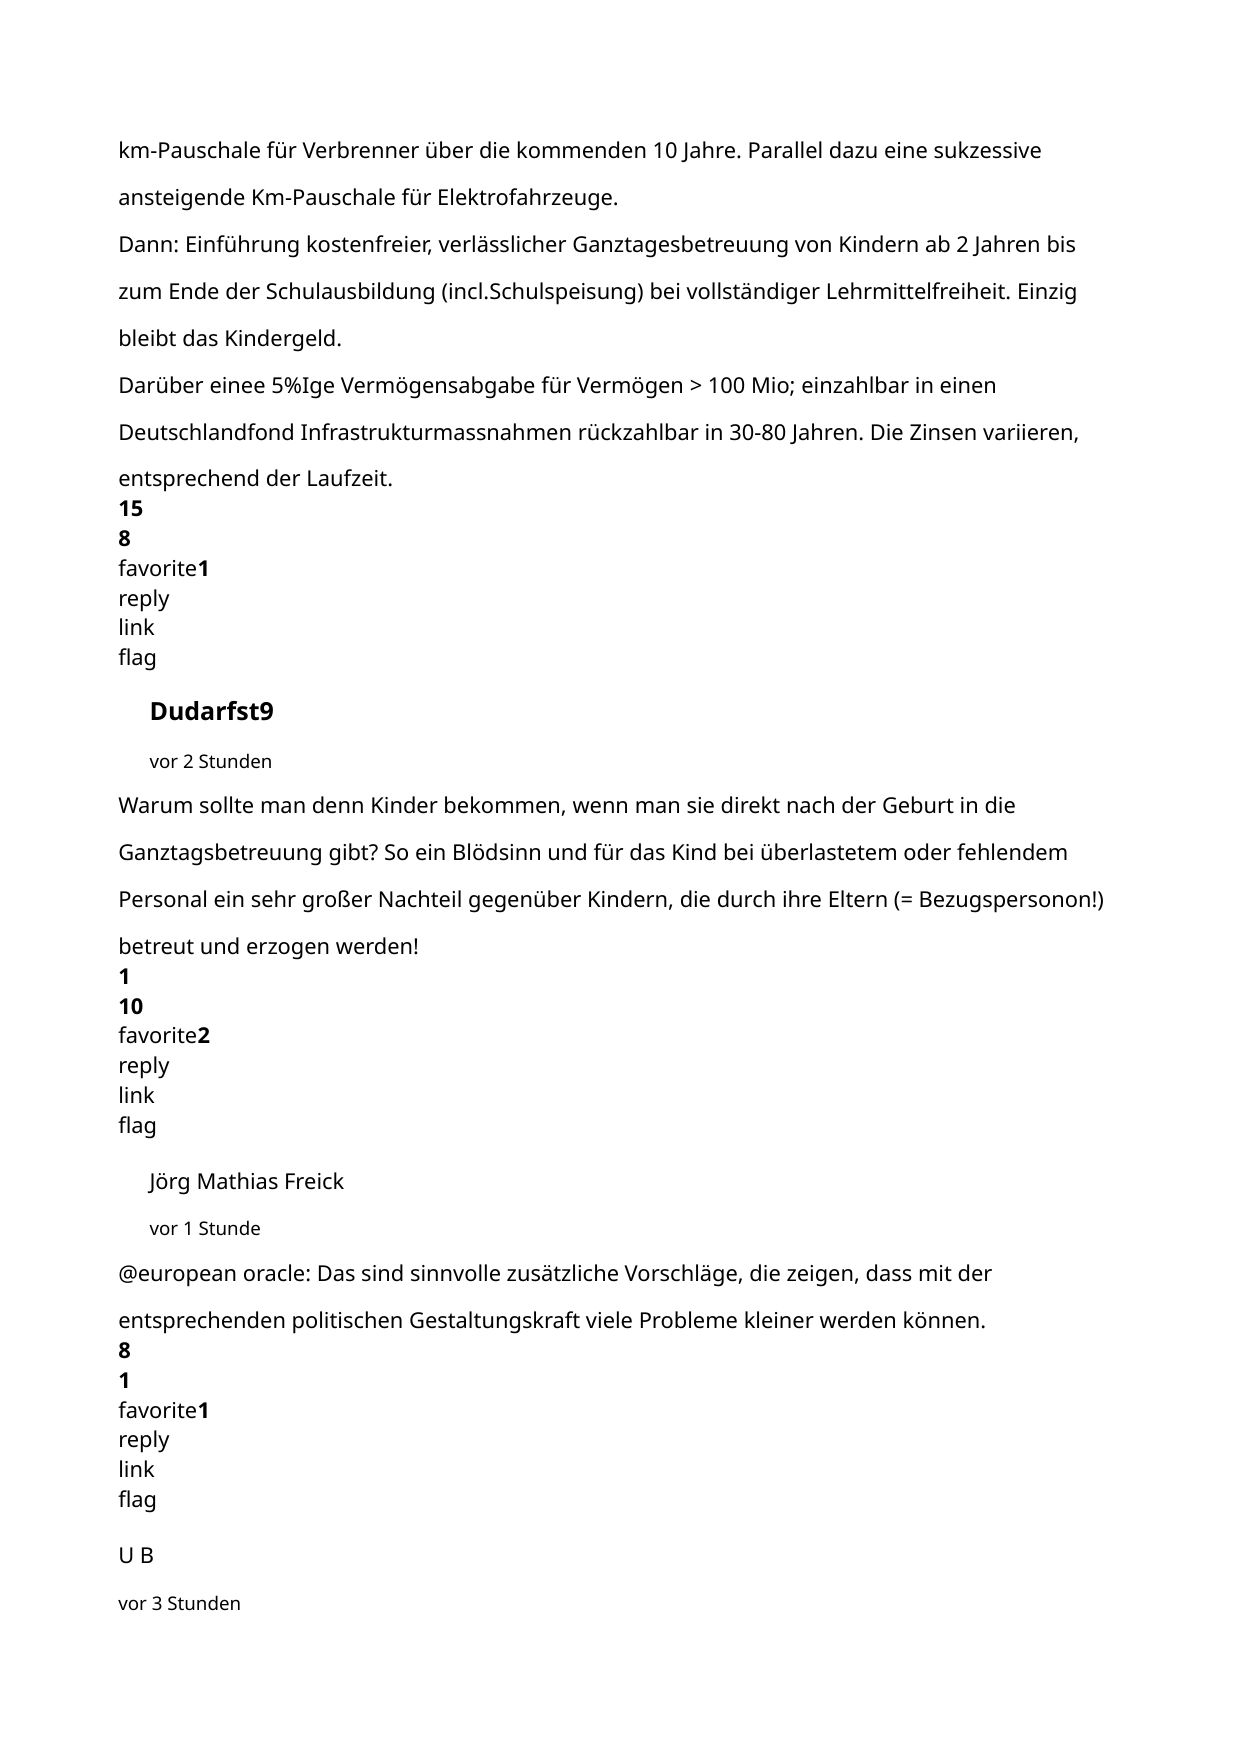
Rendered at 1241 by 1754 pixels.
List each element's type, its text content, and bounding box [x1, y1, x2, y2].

text Warum sollte man denn Kinder bekommen, wenn man sie direkt nach der Geburt in die Ganztagsbetreuung gibt? So ein Blödsinn und für das Kind bei überlastetem oder fehlendem Personal ein sehr großer Nachteil gegenüber Kindern, die durch ihre Eltern (= Bezugspersonon!) betreut und erzogen werden! [118, 773, 1122, 961]
text flag [118, 642, 1122, 672]
text flag [118, 1484, 1122, 1514]
text favorite1 [118, 553, 1122, 582]
text link [118, 612, 1122, 642]
text 8 [118, 1335, 1122, 1365]
text link [118, 1080, 1122, 1110]
text 10 [118, 991, 1122, 1021]
text 15 [118, 493, 1122, 523]
text vor 3 Stunden [118, 1586, 1122, 1615]
text U B [118, 1529, 1114, 1570]
text 1 [118, 1365, 1122, 1394]
text reply [118, 1050, 1122, 1080]
text flag [118, 1110, 1122, 1140]
text reply [118, 1424, 1122, 1454]
text @european oracle: Das sind sinnvolle zusätzliche Vorschläge, die zeigen, dass mit der entsprechenden politischen Gestaltungskraft viele Probleme kleiner werden können. [118, 1241, 1122, 1335]
text link [118, 1454, 1122, 1484]
text Dudarfst9 [149, 687, 1114, 728]
text reply [118, 582, 1122, 612]
text favorite2 [118, 1021, 1122, 1050]
text 8 [118, 523, 1122, 553]
text vor 2 Stunden [149, 744, 1122, 773]
text favorite1 [118, 1394, 1122, 1424]
text vor 1 Stunde [149, 1212, 1122, 1241]
text km-Pauschale für Verbrenner über die kommenden 10 Jahre. Parallel dazu eine sukzessive ansteigende Km-Pauschale für Elektrofahrzeuge. Dann: Einführung kostenfreier, verlässlicher Ganztagesbetreuung von Kindern ab 2 Jahren bis zum Ende der Schulausbildung (incl.Schulspeisung) bei vollständiger Lehrmittelfreiheit. Einzig bleibt das Kindergeld. Darüber einee 5%Ige Vermögensabgabe für Vermögen > 100 Mio; einzahlbar in einen Deutschlandfond Infrastrukturmassnahmen rückzahlbar in 30-80 Jahren. Die Zinsen variieren, entsprechend der Laufzeit. [118, 118, 1122, 493]
text Jörg Mathias Freick [149, 1155, 1114, 1196]
text 1 [118, 961, 1122, 991]
